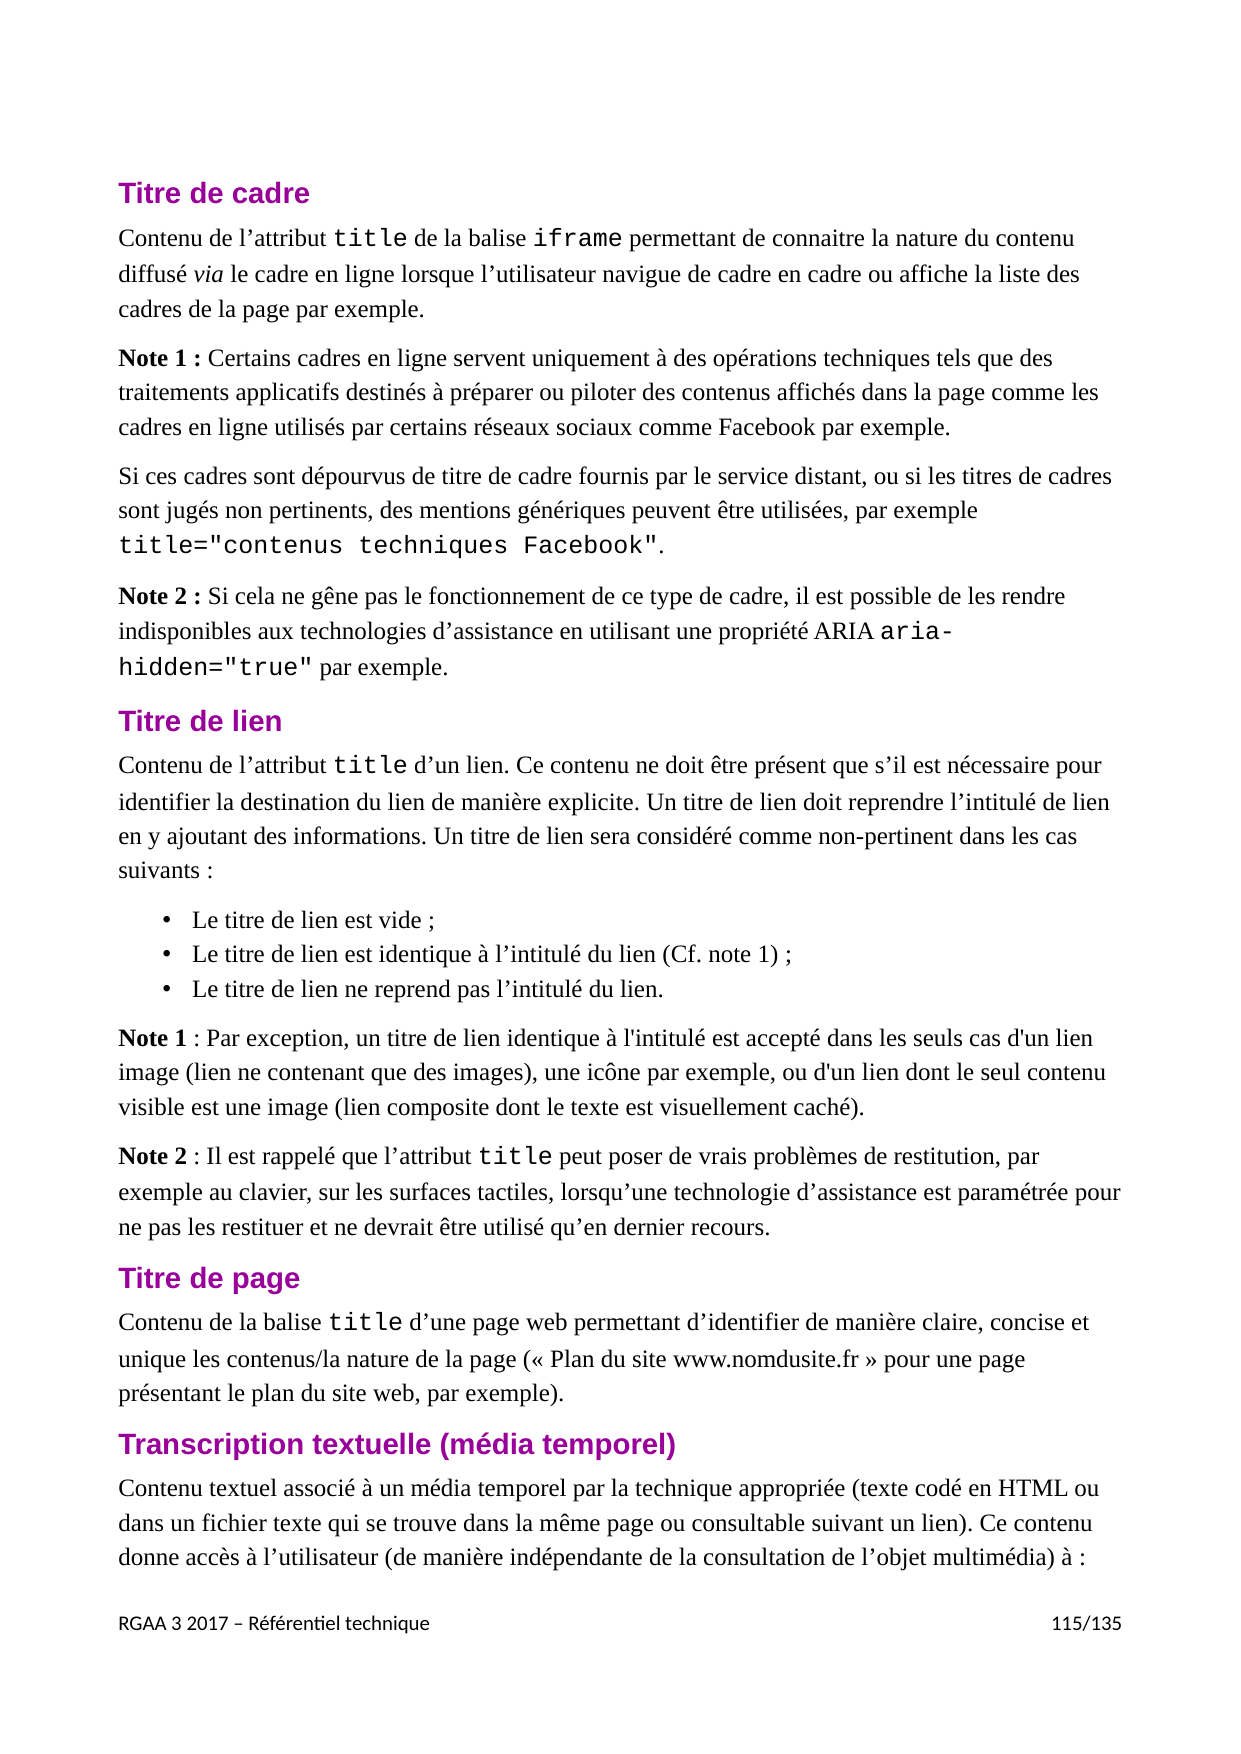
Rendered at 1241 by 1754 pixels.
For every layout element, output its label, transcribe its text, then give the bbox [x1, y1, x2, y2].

subtitle Titre de cadre [118, 176, 1122, 210]
text Note 2 : Il est rappelé que l’attribut title peut poser de vrais problèmes de restitution, par exemple au clavier, sur les surfaces tactiles, lorsqu’une technologie d’assistance est paramétrée pour ne pas les restituer et ne devrait être utilisé qu’en dernier recours. [118, 1141, 1122, 1241]
subtitle Titre de page [118, 1261, 1122, 1294]
text Contenu textuel associé à un média temporel par la technique appropriée (texte codé en HTML ou dans un fichier texte qui se trouve dans la même page ou consultable suivant un lien). Ce contenu donne accès à l’utilisateur (de manière indépendante de la consultation de l’objet multimédia) à : [118, 1473, 1122, 1571]
text Contenu de l’attribut title de la balise iframe permettant de connaitre la nature du contenu diffusé via le cadre en ligne lorsque l’utilisateur navigue de cadre en cadre ou affiche la liste des cadres de la page par exemple. [118, 223, 1122, 322]
subtitle Transcription textuelle (média temporel) [118, 1427, 1122, 1461]
list Le titre de lien est vide ; [162, 905, 1122, 933]
text Note 2 : Si cela ne gêne pas le fonctionnement de ce type de cadre, il est possible de les rendre indisponibles aux technologies d’assistance en utilisant une propriété ARIA aria-hidden="true" par exemple. [118, 581, 1122, 683]
subtitle Titre de lien [118, 704, 1122, 738]
list Le titre de lien est identique à l’intitulé du lien (Cf. note 1) ; [162, 939, 1122, 968]
text Si ces cadres sont dépourvus de titre de cadre fournis par le service distant, ou si les titres de cadres sont jugés non pertinents, des mentions génériques peuvent être utilisées, par exemple title="contenus techniques Facebook". [118, 461, 1122, 561]
text Contenu de l’attribut title d’un lien. Ce contenu ne doit être présent que s’il est nécessaire pour identifier la destination du lien de manière explicite. Un titre de lien doit reprendre l’intitulé de lien en y ajoutant des informations. Un titre de lien sera considéré comme non-pertinent dans les cas suivants : [118, 750, 1122, 884]
text Contenu de la balise title d’une page web permettant d’identifier de manière claire, concise et unique les contenus/la nature de la page (« Plan du site www.nomdusite.fr » pour une page présentant le plan du site web, par exemple). [118, 1307, 1122, 1407]
list Le titre de lien ne reprend pas l’intitulé du lien. [162, 974, 1122, 1002]
text Note 1 : Par exception, un titre de lien identique à l'intitulé est accepté dans les seuls cas d'un lien image (lien ne contenant que des images), une icône par exemple, ou d'un lien dont le seul contenu visible est une image (lien composite dont le texte est visuellement caché). [118, 1023, 1122, 1120]
text Note 1 : Certains cadres en ligne servent uniquement à des opérations techniques tels que des traitements applicatifs destinés à préparer ou piloter des contenus affichés dans la page comme les cadres en ligne utilisés par certains réseaux sociaux comme Facebook par exemple. [118, 343, 1122, 440]
